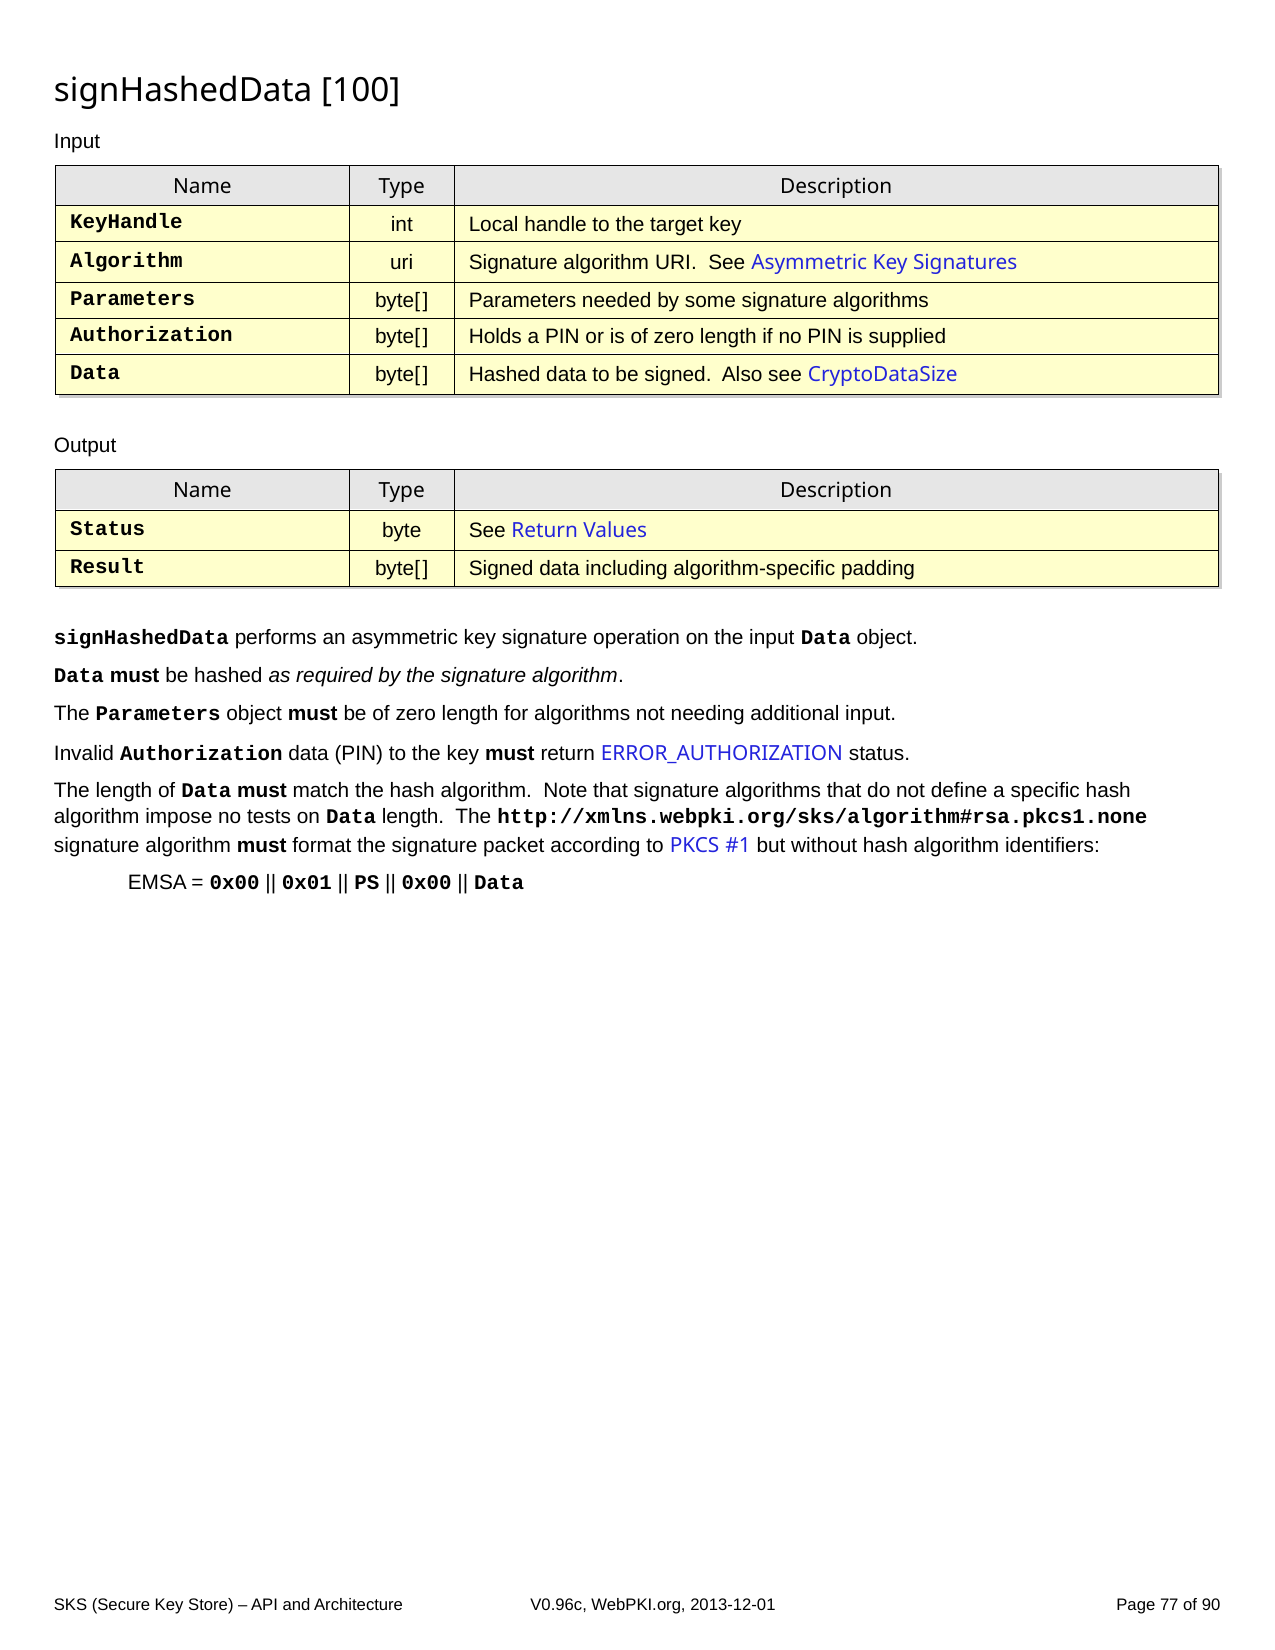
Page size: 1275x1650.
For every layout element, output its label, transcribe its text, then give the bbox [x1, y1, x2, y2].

table_cell Algorithm [56, 242, 349, 282]
subtitle signHashedData [100] [54, 66, 1221, 111]
text Input [54, 129, 1221, 153]
table_cell Hashed data to be signed. Also see CryptoDataSize [455, 355, 1218, 394]
table_cell byte [350, 511, 454, 550]
text The Parameters object must be of zero length for algorithms not needing additional input. [54, 700, 1221, 726]
table_cell uri [350, 242, 454, 282]
table_cell byte⁮[ ] [350, 551, 454, 586]
table_cell Status [56, 511, 349, 550]
table_header Name [56, 166, 349, 205]
table_cell byte⁮[ ] [350, 319, 454, 353]
table_header Type [350, 166, 454, 205]
table_cell Result [56, 551, 349, 586]
table_cell Parameters [56, 283, 349, 318]
table_cell Signed data including algorithm-specific padding [455, 551, 1218, 586]
table_cell byte⁮[ ] [350, 355, 454, 394]
text Output [54, 433, 1221, 457]
text Invalid Authorization data (PIN) to the key must return ERROR_AUTHORIZATION status. [54, 738, 1221, 767]
table_cell Authorization [56, 319, 349, 353]
text Data must be hashed as required by the signature algorithm. [54, 663, 1221, 689]
text EMSA = 0x00 || 0x01 || PS || 0x00 || Data [54, 870, 1221, 896]
table_cell Holds a PIN or is of zero length if no PIN is supplied [455, 319, 1218, 353]
text signHashedData performs an asymmetric key signature operation on the input Data object. [54, 625, 1221, 651]
text The length of Data must match the hash algorithm. Note that signature algorithms that do not define a specific hash algorithm impose no tests on Data length. The http://xmlns.webpki.org/sks/algorithm#rsa.pkcs1.none signature algorithm must format the signature packet according to PKCS #1 but without hash algorithm identifiers: [54, 778, 1221, 858]
table_cell byte⁮[ ] [350, 283, 454, 318]
table_cell Local handle to the target key [455, 206, 1218, 241]
table_header Description [455, 470, 1218, 509]
table_cell KeyHandle [56, 206, 349, 241]
table_cell Signature algorithm URI. See Asymmetric Key Signatures ‎ [455, 242, 1218, 282]
table_header Description [455, 166, 1218, 205]
table_cell Parameters needed by some signature algorithms [455, 283, 1218, 318]
table_header Type [350, 470, 454, 509]
table_cell See Return Values [455, 511, 1218, 550]
table_cell int [350, 206, 454, 241]
table_header Name [56, 470, 349, 509]
table_cell Data [56, 355, 349, 394]
